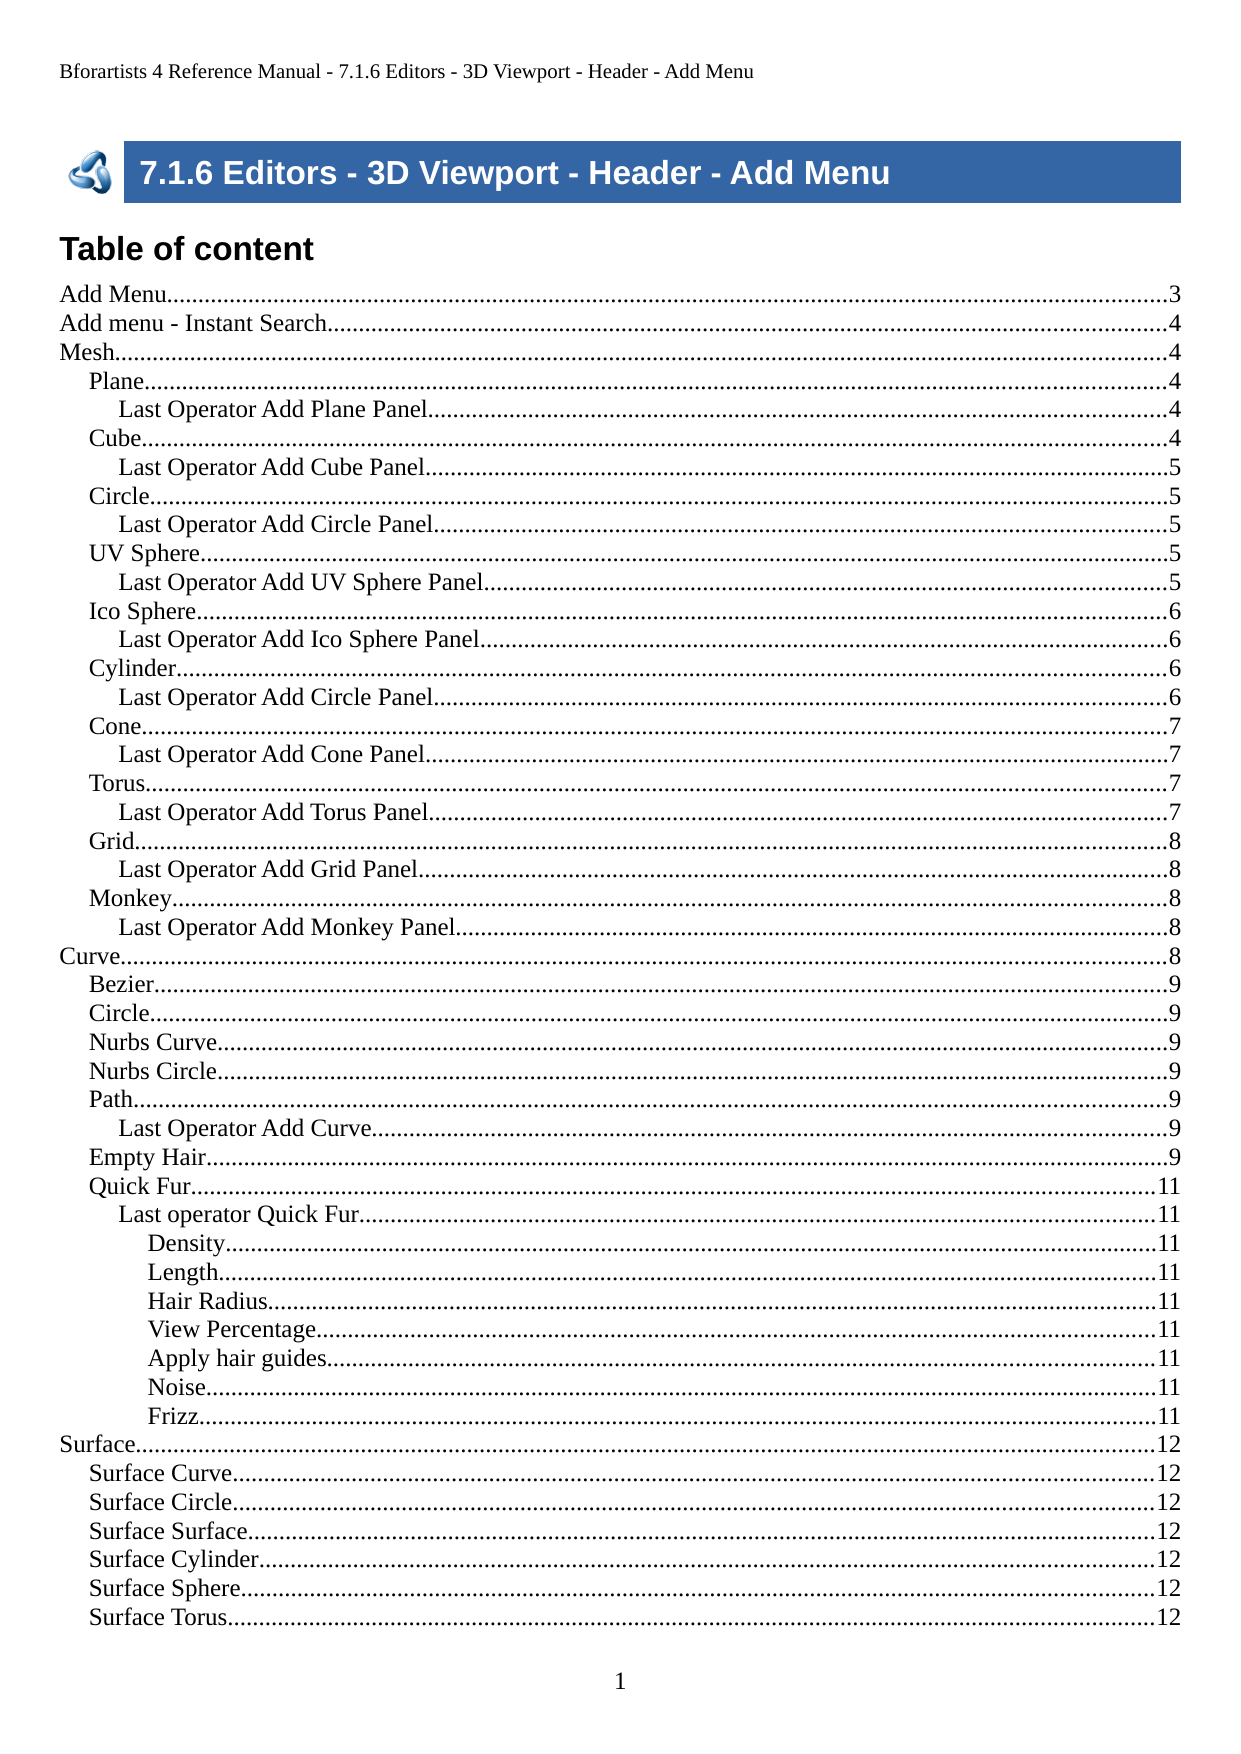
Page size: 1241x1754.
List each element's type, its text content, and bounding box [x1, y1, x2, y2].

table_header [59, 141, 124, 203]
text Quick Fur 11 [88, 1171, 1181, 1199]
text Last Operator Add Curve 9 [118, 1113, 1181, 1142]
text Noise 11 [147, 1372, 1181, 1401]
text Empty Hair 9 [88, 1142, 1181, 1171]
text Surface Sphere 12 [88, 1573, 1181, 1602]
text Add Menu 3 [59, 279, 1181, 308]
text Torus 7 [88, 768, 1181, 797]
text Hair Radius 11 [147, 1286, 1181, 1314]
text Last Operator Add Circle Panel 5 [118, 509, 1181, 538]
text Nurbs Curve 9 [88, 1027, 1181, 1056]
text Add menu - Instant Search 4 [59, 308, 1181, 337]
text Last Operator Add Ico Sphere Panel 6 [118, 624, 1181, 653]
text Cube 4 [88, 423, 1181, 452]
text Monkey 8 [88, 883, 1181, 912]
text Last Operator Add Grid Panel 8 [118, 854, 1181, 883]
text Ico Sphere 6 [88, 596, 1181, 624]
text Circle 9 [88, 998, 1181, 1027]
picture [65, 147, 114, 197]
text Last operator Quick Fur 11 [118, 1199, 1181, 1228]
text Cone 7 [88, 711, 1181, 739]
text Plane 4 [88, 366, 1181, 394]
text Surface 12 [59, 1429, 1181, 1458]
text Last Operator Add UV Sphere Panel 5 [118, 567, 1181, 596]
text Frizz 11 [147, 1401, 1181, 1429]
text Bezier 9 [88, 969, 1181, 998]
text Last Operator Add Circle Panel 6 [118, 682, 1181, 711]
text Surface Curve 12 [88, 1458, 1181, 1487]
text Circle 5 [88, 481, 1181, 509]
text UV Sphere 5 [88, 538, 1181, 567]
text Last Operator Add Cone Panel 7 [118, 739, 1181, 768]
text Length 11 [147, 1257, 1181, 1286]
text Path 9 [88, 1084, 1181, 1113]
text Grid 8 [88, 826, 1181, 854]
text Curve 8 [59, 941, 1181, 969]
text Cylinder 6 [88, 653, 1181, 682]
text Last Operator Add Plane Panel 4 [118, 394, 1181, 423]
text Nurbs Circle 9 [88, 1056, 1181, 1084]
text Density 11 [147, 1228, 1181, 1257]
subtitle Table of content [59, 228, 1181, 267]
text Last Operator Add Monkey Panel 8 [118, 912, 1181, 941]
text Apply hair guides 11 [147, 1343, 1181, 1372]
text Surface Surface 12 [88, 1516, 1181, 1544]
text Surface Torus 12 [88, 1602, 1181, 1631]
text Mesh 4 [59, 337, 1181, 366]
text View Percentage 11 [147, 1314, 1181, 1343]
text Surface Cylinder 12 [88, 1544, 1181, 1573]
text Surface Circle 12 [88, 1487, 1181, 1516]
text Last Operator Add Torus Panel 7 [118, 797, 1181, 826]
table_header 7.1.6 Editors - 3D Viewport - Header - Add Menu [124, 141, 1181, 203]
text Last Operator Add Cube Panel 5 [118, 452, 1181, 481]
